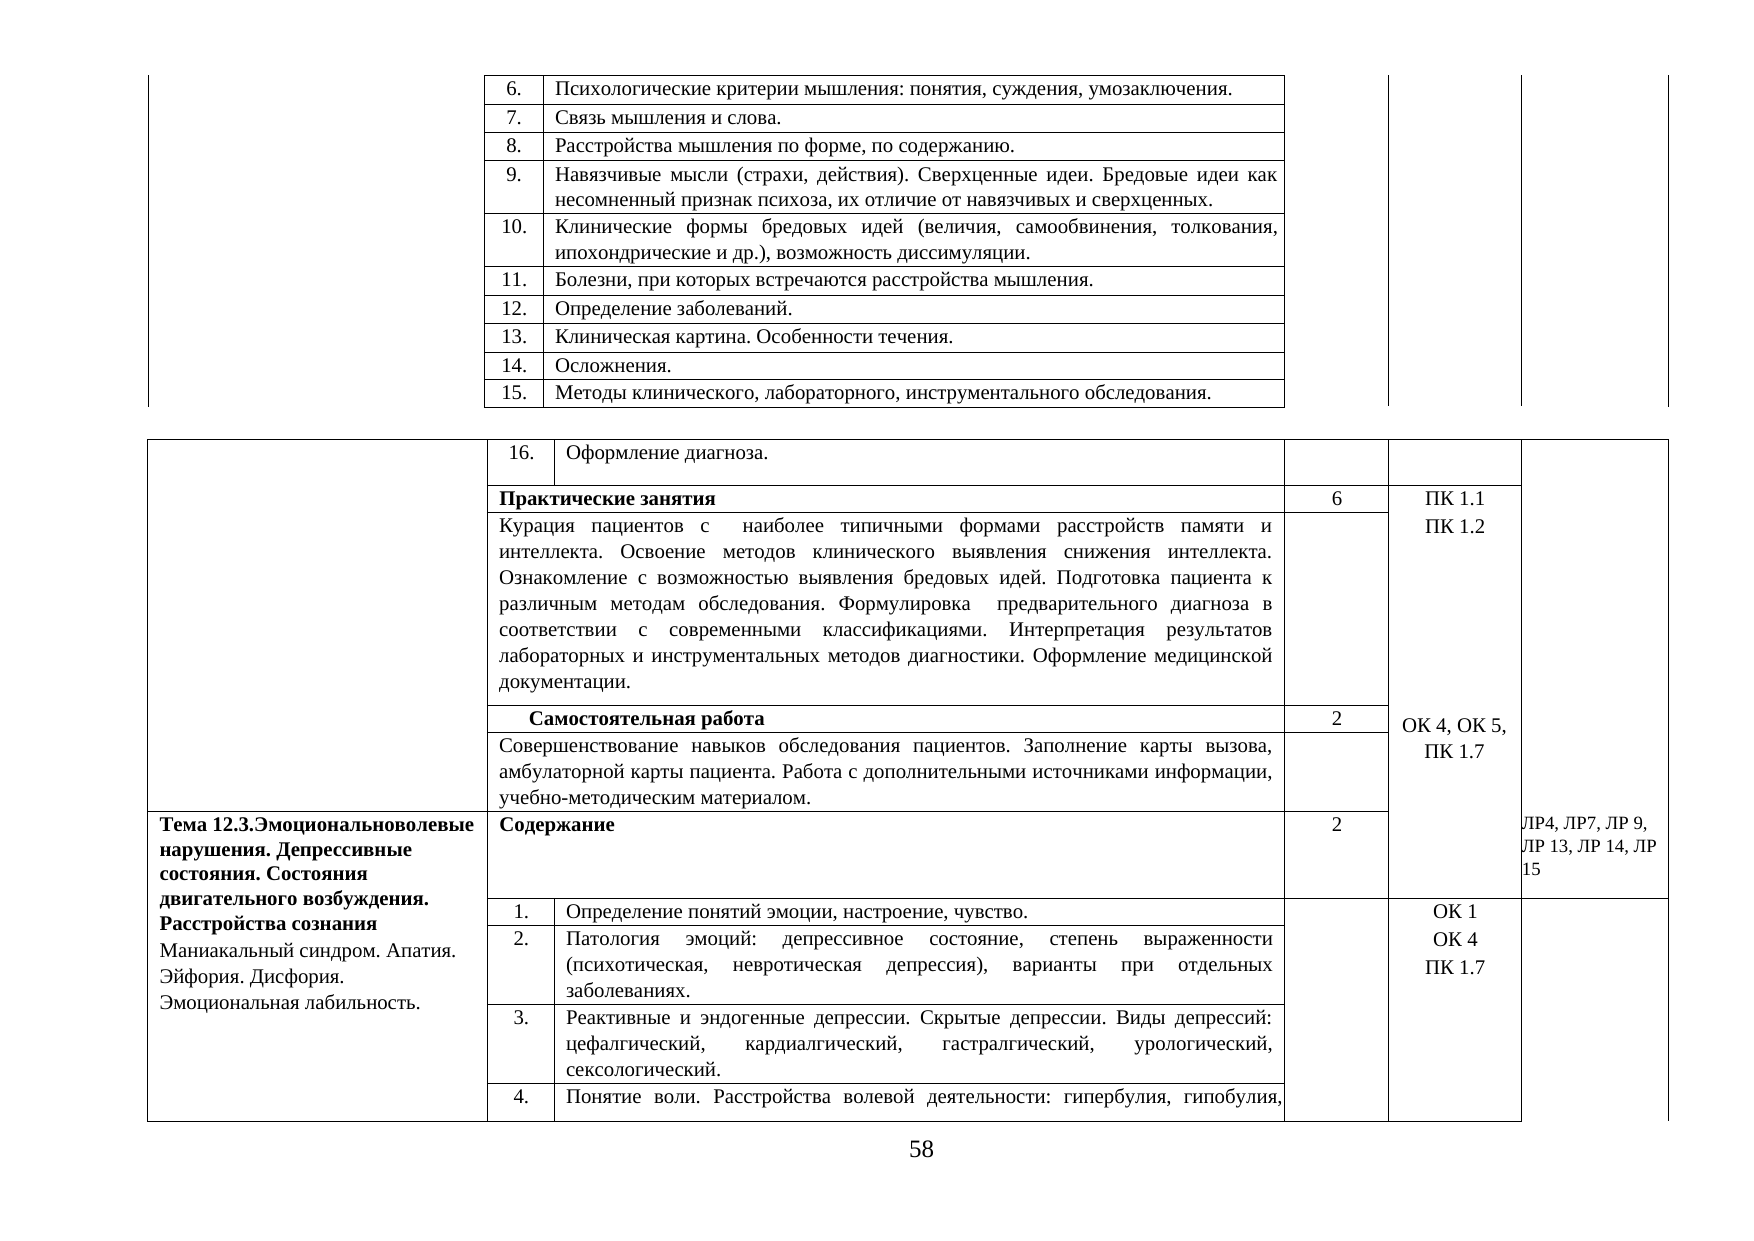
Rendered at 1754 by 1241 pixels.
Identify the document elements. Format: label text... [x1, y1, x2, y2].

table_header 16. [488, 440, 554, 485]
table_cell Тема 12.3.Эмоциональноволевые нарушения. Депрессивные состояния. Состояния двигательного возбуждения. Расстройства сознания Маниакальный синдром. Апатия. Эйфория. Дисфория. Эмоциональная лабильность. [148, 812, 487, 1121]
table_cell Определение заболеваний. [544, 296, 1284, 323]
table_cell 4. [488, 1084, 554, 1121]
table_cell 2 [1285, 812, 1388, 898]
table_header [1522, 440, 1668, 811]
table_cell 6 [1285, 486, 1388, 512]
table_cell Практические занятия [488, 486, 1284, 512]
table_cell Методы клинического, лабораторного, инструментального обследования. [544, 380, 1284, 407]
table_cell Болезни, при которых встречаются расстройства мышления. [544, 267, 1284, 295]
table_cell Содержание [488, 812, 1284, 898]
table_cell 12. [485, 296, 543, 323]
table_cell 10. [485, 214, 543, 266]
table_cell ЛР4, ЛР7, ЛР 9, ЛР 13, ЛР 14, ЛР 15 [1522, 811, 1668, 898]
table_cell ПК 1.1 ПК 1.2 ОК 4, ОК 5, ПК 1.7 [1389, 486, 1521, 898]
table_cell Патология эмоций: депрессивное состояние, степень выраженности (психотическая, невротическая депрессия), варианты при отдельных заболеваниях. [555, 926, 1284, 1004]
table_cell 11. [485, 267, 543, 295]
table_cell Совершенствование навыков обследования пациентов. Заполнение карты вызова, амбулаторной карты пациента. Работа с дополнительными источниками информации, учебно-методическим материалом. [488, 733, 1284, 811]
table_cell 6. [485, 76, 543, 103]
table_cell ОК 1 ОК 4 ПК 1.7 [1389, 899, 1521, 1121]
table_cell Реактивные и эндогенные депрессии. Скрытые депрессии. Виды депрессий: цефалгический, кардиалгический, гастралгический, урологический, сексологический. [555, 1005, 1284, 1083]
table_cell 3. [488, 1005, 554, 1083]
table_cell 13. [485, 324, 543, 352]
table_cell [1285, 733, 1388, 811]
table_cell 14. [485, 353, 543, 378]
table_cell 2. [488, 926, 554, 1004]
table_cell [1285, 899, 1388, 1121]
table_cell Курация пациентов с наиболее типичными формами расстройств памяти и интеллекта. Освоение методов клинического выявления снижения интеллекта. Ознакомление с возможностью выявления бредовых идей. Подготовка пациента к различным методам обследования. Формулировка предварительного диагноза в соответствии с современными классификациями. Интерпретация результатов лабораторных и инструментальных методов диагностики. Оформление медицинской документации. [488, 513, 1284, 705]
table_cell 7. [485, 105, 543, 132]
table_cell Психологические критерии мышления: понятия, суждения, умозаключения. [544, 76, 1284, 103]
table_cell Определение понятий эмоции, настроение, чувство. [555, 899, 1284, 925]
table_header [148, 440, 487, 811]
table_cell Клинические формы бредовых идей (величия, самообвинения, толкования, ипохондрические и др.), возможность диссимуляции. [544, 214, 1284, 266]
table_cell [1522, 899, 1668, 1121]
table_cell Расстройства мышления по форме, по содержанию. [544, 133, 1284, 160]
table_cell Клиническая картина. Особенности течения. [544, 324, 1284, 352]
table_header Оформление диагноза. [555, 440, 1284, 485]
table_cell Связь мышления и слова. [544, 105, 1284, 132]
table_cell Навязчивые мысли (страхи, действия). Сверхценные идеи. Бредовые идеи как несомненный признак психоза, их отличие от навязчивых и сверхценных. [544, 161, 1284, 213]
table_cell Понятие воли. Расстройства волевой деятельности: гипербулия, гипобулия, [555, 1084, 1284, 1121]
table_cell 2 [1285, 706, 1388, 732]
table_cell 8. [485, 133, 543, 160]
table_header [1389, 440, 1521, 485]
table_cell Осложнения. [544, 353, 1284, 378]
table_header [1285, 440, 1388, 485]
table_cell Самостоятельная работа [488, 706, 1284, 732]
table_cell 15. [485, 380, 543, 407]
table_cell 9. [485, 161, 543, 213]
table_cell [1285, 513, 1388, 705]
table_cell 1. [488, 899, 554, 925]
